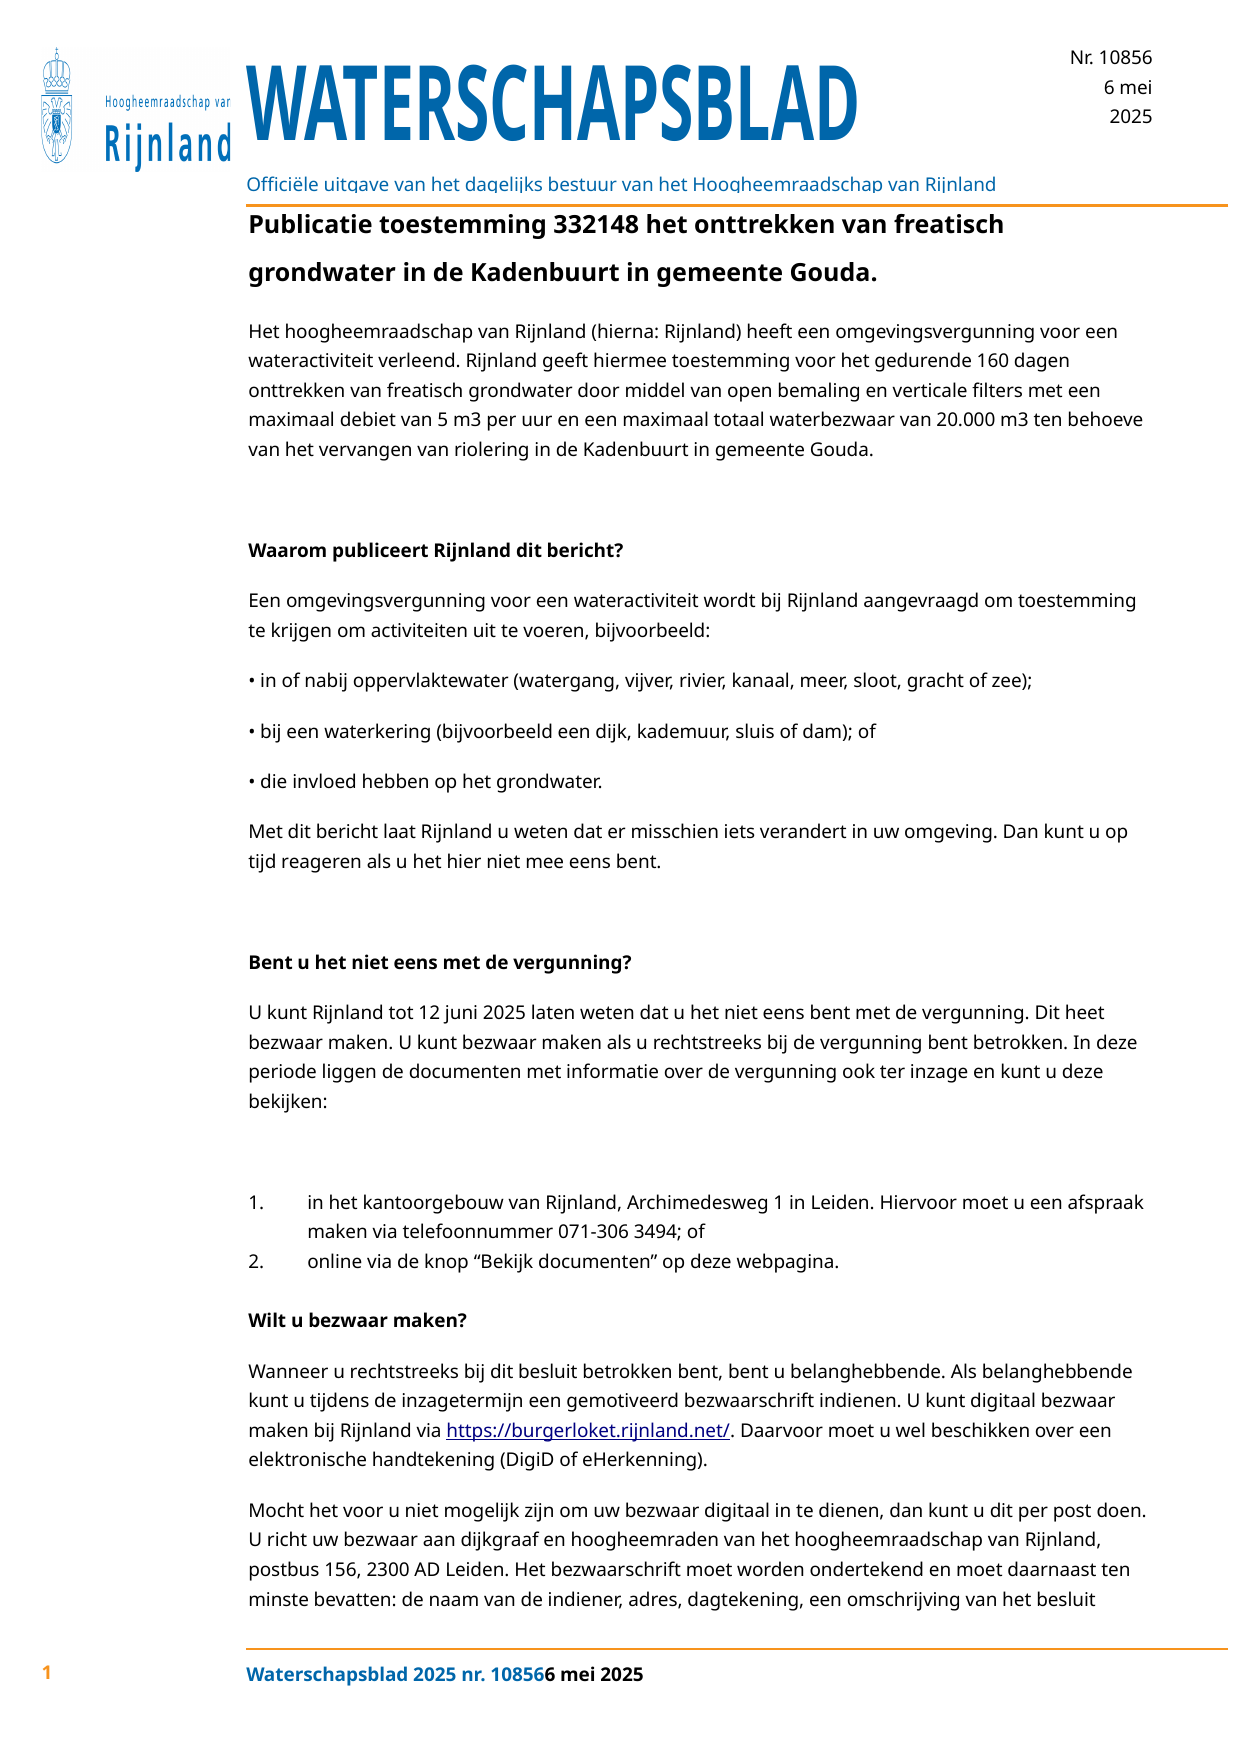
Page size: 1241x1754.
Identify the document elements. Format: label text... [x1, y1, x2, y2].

text Een omgevingsvergunning voor een wateractiviteit wordt bij Rijnland aangevraagd om toestemming te krijgen om activiteiten uit te voeren, bijvoorbeeld: [248, 587, 1152, 643]
picture [41, 47, 231, 172]
text • die invloed hebben op het grondwater. [248, 768, 1152, 794]
text Mocht het voor u niet mogelijk zijn om uw bezwaar digitaal in te dienen, dan kunt u dit per post doen. U richt uw bezwaar aan dijkgraaf en hoogheemraden van het hoogheemraadschap van Rijnland, postbus 156, 2300 AD Leiden. Het bezwaarschrift moet worden ondertekend en moet daarnaast ten minste bevatten: de naam van de indiener, adres, dagtekening, een omschrijving van het besluit [248, 1497, 1152, 1612]
text Waarom publiceert Rijnland dit bericht? [248, 537, 1152, 563]
text • bij een waterkering (bijvoorbeeld een dijk, kademuur, sluis of dam); of [248, 718, 1152, 744]
text • in of nabij oppervlaktewater (watergang, vijver, rivier, kanaal, meer, sloot, gracht of zee); [248, 667, 1152, 693]
text Het hoogheemraadschap van Rijnland (hierna: Rijnland) heeft een omgevingsvergunning voor een wateractiviteit verleend. Rijnland geeft hiermee toestemming voor het gedurende 160 dagen onttrekken van freatisch grondwater door middel van open bemaling en verticale filters met een maximaal debiet van 5 m3 per uur en een maximaal totaal waterbezwaar van 20.000 m3 ten behoeve van het vervangen van riolering in de Kadenbuurt in gemeente Gouda. [248, 318, 1152, 462]
text Bent u het niet eens met de vergunning? [248, 949, 1152, 975]
list online via de knop “Bekijk documenten” op deze webpagina. [248, 1248, 1152, 1274]
text Met dit bericht laat Rijnland u weten dat er misschien iets verandert in uw omgeving. Dan kunt u op tijd reageren als u het hier niet mee eens bent. [248, 819, 1152, 874]
list in het kantoorgebouw van Rijnland, Archimedesweg 1 in Leiden. Hiervoor moet u een afspraak maken via telefoonnummer 071-306 3494; of [248, 1189, 1152, 1244]
text Wanneer u rechtstreeks bij dit besluit betrokken bent, bent u belanghebbende. Als belanghebbende kunt u tijdens de inzagetermijn een gemotiveerd bezwaarschrift indienen. U kunt digitaal bezwaar maken bij Rijnland via https://burgerloket.rijnland.net/. Daarvoor moet u wel beschikken over een elektronische handtekening (DigiD of eHerkenning). [248, 1358, 1152, 1472]
text Publicatie toestemming 332148 het onttrekken van freatisch grondwater in de Kadenbuurt in gemeente Gouda. [248, 207, 1152, 288]
text Wilt u bezwaar maken? [248, 1307, 1152, 1333]
text U kunt Rijnland tot 12 juni 2025 laten weten dat u het niet eens bent met de vergunning. Dit heet bezwaar maken. U kunt bezwaar maken als u rechtstreeks bij de vergunning bent betrokken. In deze periode liggen de documenten met informatie over de vergunning ook ter inzage en kunt u deze bekijken: [248, 999, 1152, 1114]
